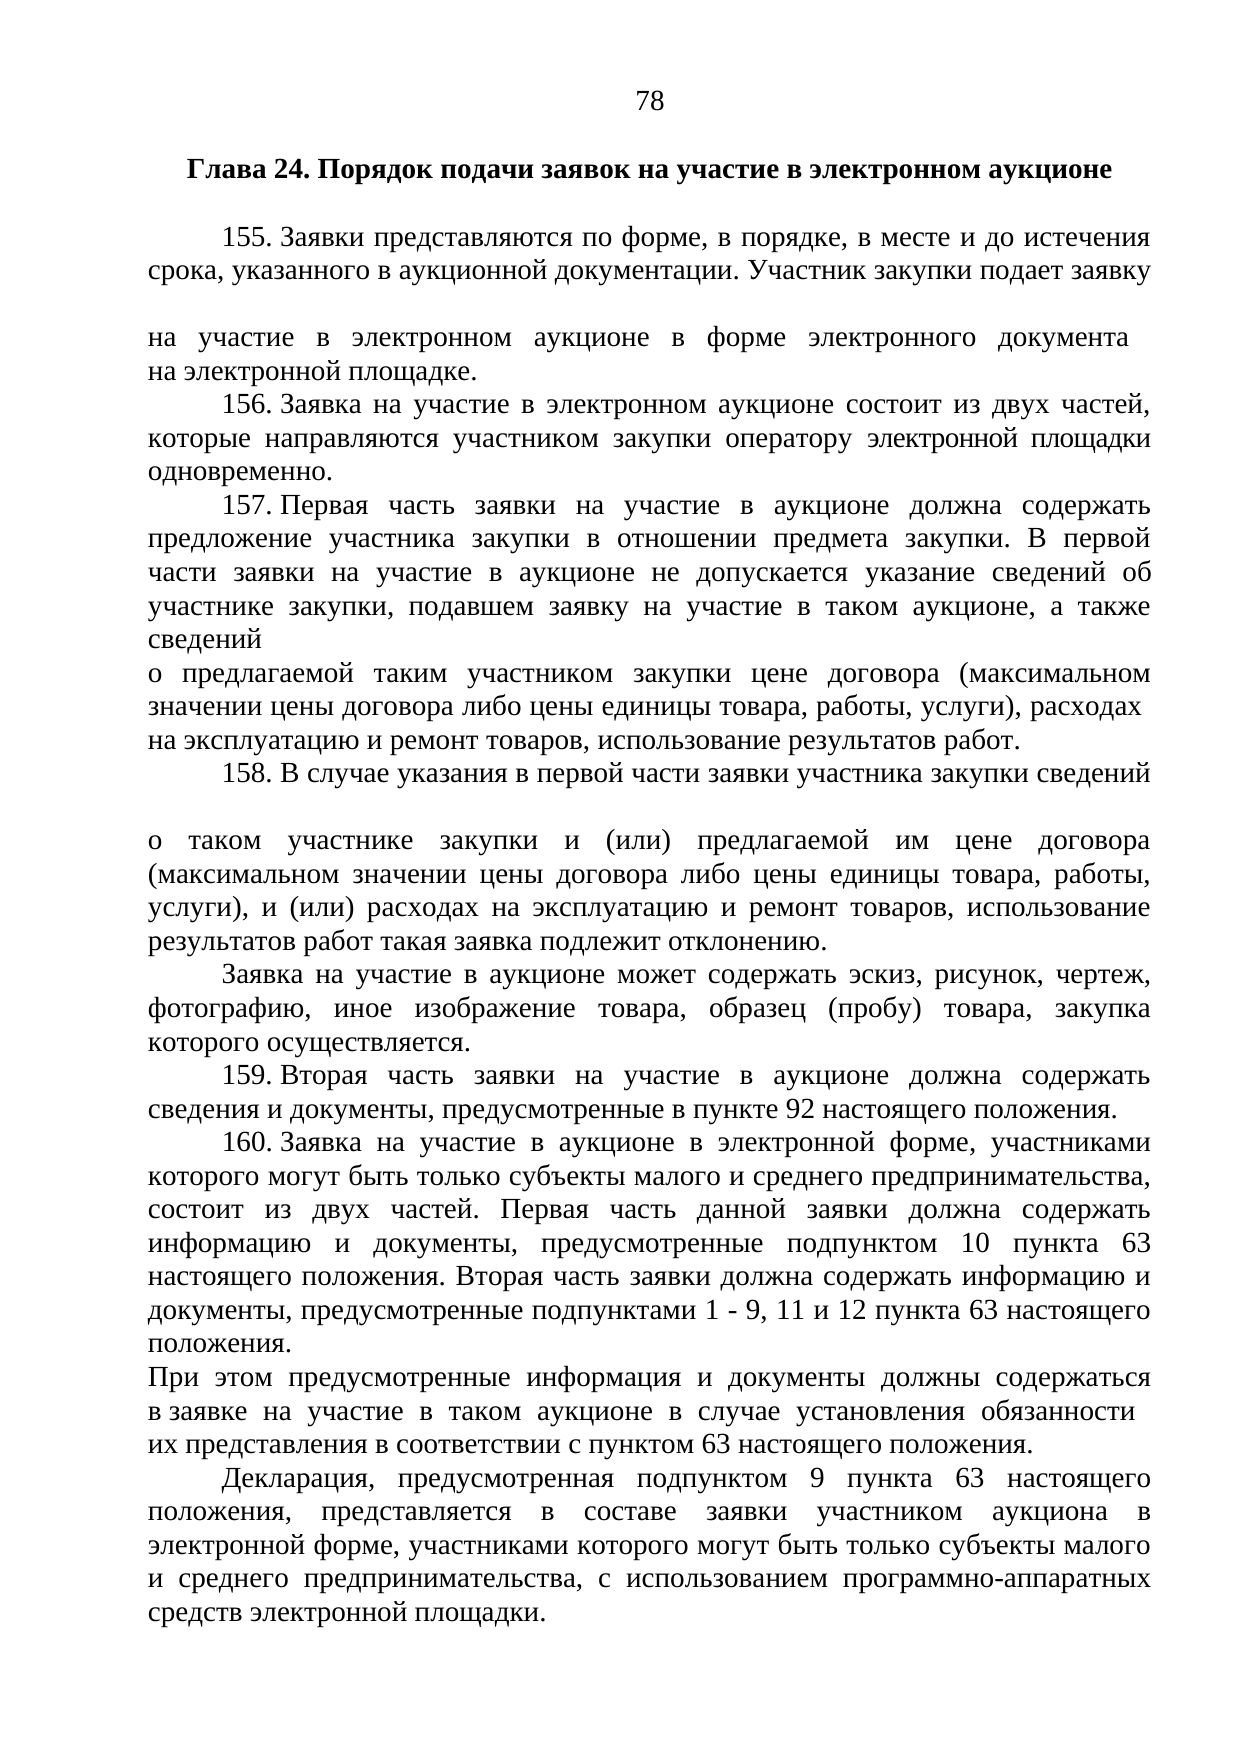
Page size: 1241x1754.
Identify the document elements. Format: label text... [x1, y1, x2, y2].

text 157. Первая часть заявки на участие в аукционе должна содержать предложение участника закупки в отношении предмета закупки. В первой части заявки на участие в аукционе не допускается указание сведений об участнике закупки, подавшем заявку на участие в таком аукционе, а также сведений о предлагаемой таким участником закупки цене договора (максимальном значении цены договора либо цены единицы товара, работы, услуги), расходах на эксплуатацию и ремонт товаров, использование результатов работ. [148, 487, 1152, 755]
text Заявка на участие в аукционе может содержать эскиз, рисунок, чертеж, фотографию, иное изображение товара, образец (пробу) товара, закупка которого осуществляется. [148, 957, 1152, 1057]
text 155. Заявки представляются по форме, в порядке, в месте и до истечения срока, указанного в аукционной документации. Участник закупки подает заявку на участие в электронном аукционе в форме электронного документа на электронной площадке. [148, 219, 1152, 386]
text Глава 24. Порядок подачи заявок на участие в электронном аукционе [148, 152, 1152, 185]
text 158. В случае указания в первой части заявки участника закупки сведений о таком участнике закупки и (или) предлагаемой им цене договора (максимальном значении цены договора либо цены единицы товара, работы, услуги), и (или) расходах на эксплуатацию и ремонт товаров, использование результатов работ такая заявка подлежит отклонению. [148, 755, 1152, 957]
text 156. Заявка на участие в электронном аукционе состоит из двух частей, которые направляются участником закупки оператору электронной площадки одновременно. [148, 386, 1152, 487]
text Декларация, предусмотренная подпунктом 9 пункта 63 настоящего положения, представляется в составе заявки участником аукциона в электронной форме, участниками которого могут быть только субъекты малого и среднего предпринимательства, с использованием программно-аппаратных средств электронной площадки. [148, 1460, 1152, 1627]
text 160. Заявка на участие в аукционе в электронной форме, участниками которого могут быть только субъекты малого и среднего предпринимательства, состоит из двух частей. Первая часть данной заявки должна содержать информацию и документы, предусмотренные подпунктом 10 пункта 63 настоящего положения. Вторая часть заявки должна содержать информацию и документы, предусмотренные подпунктами 1 - 9, 11 и 12 пункта 63 настоящего положения. При этом предусмотренные информация и документы должны содержаться в заявке на участие в таком аукционе в случае установления обязанности их представления в соответствии с пунктом 63 настоящего положения. [148, 1124, 1152, 1460]
text 159. Вторая часть заявки на участие в аукционе должна содержать сведения и документы, предусмотренные в пункте 92 настоящего положения. [148, 1057, 1152, 1124]
